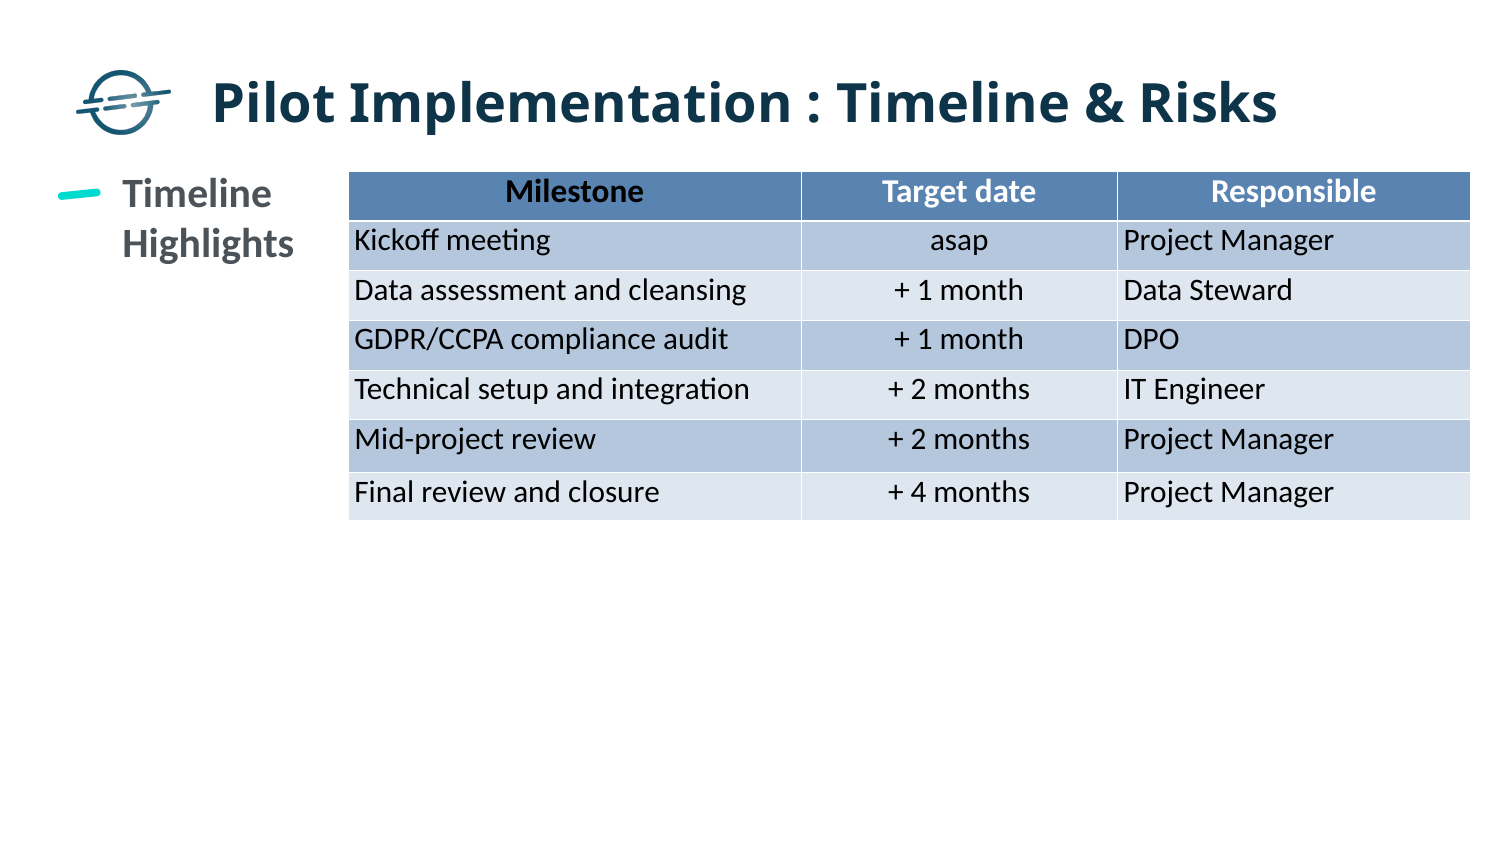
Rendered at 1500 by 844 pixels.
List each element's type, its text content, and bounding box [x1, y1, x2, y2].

table_header Responsible [1118, 172, 1470, 220]
table_cell Final review and closure [349, 473, 801, 520]
table_cell Technical setup and integration [349, 371, 801, 419]
table_cell Data assessment and cleansing [349, 271, 801, 320]
title Pilot Implementation : Timeline & Risks [196, 53, 1436, 155]
table_cell Project Manager [1118, 473, 1470, 520]
table_cell Project Manager [1118, 420, 1470, 472]
picture [76, 70, 171, 135]
table_cell Data Steward [1118, 271, 1470, 320]
table_header Target date [802, 172, 1117, 220]
title Timeline Highlights [107, 150, 336, 289]
table_cell asap [802, 222, 1117, 270]
table_cell + 2 months [802, 420, 1117, 472]
table_cell + 4 months [802, 473, 1117, 520]
table_header Milestone [349, 172, 801, 220]
table_cell + 1 month [802, 271, 1117, 320]
table_cell Mid-project review [349, 420, 801, 472]
table_cell Kickoff meeting [349, 222, 801, 270]
table_cell Project Manager [1118, 222, 1470, 270]
table_cell + 2 months [802, 371, 1117, 419]
table_cell GDPR/CCPA compliance audit [349, 321, 801, 370]
table_cell + 1 month [802, 321, 1117, 370]
table_cell DPO [1118, 321, 1470, 370]
text_box [57, 188, 101, 200]
table_cell IT Engineer [1118, 371, 1470, 419]
